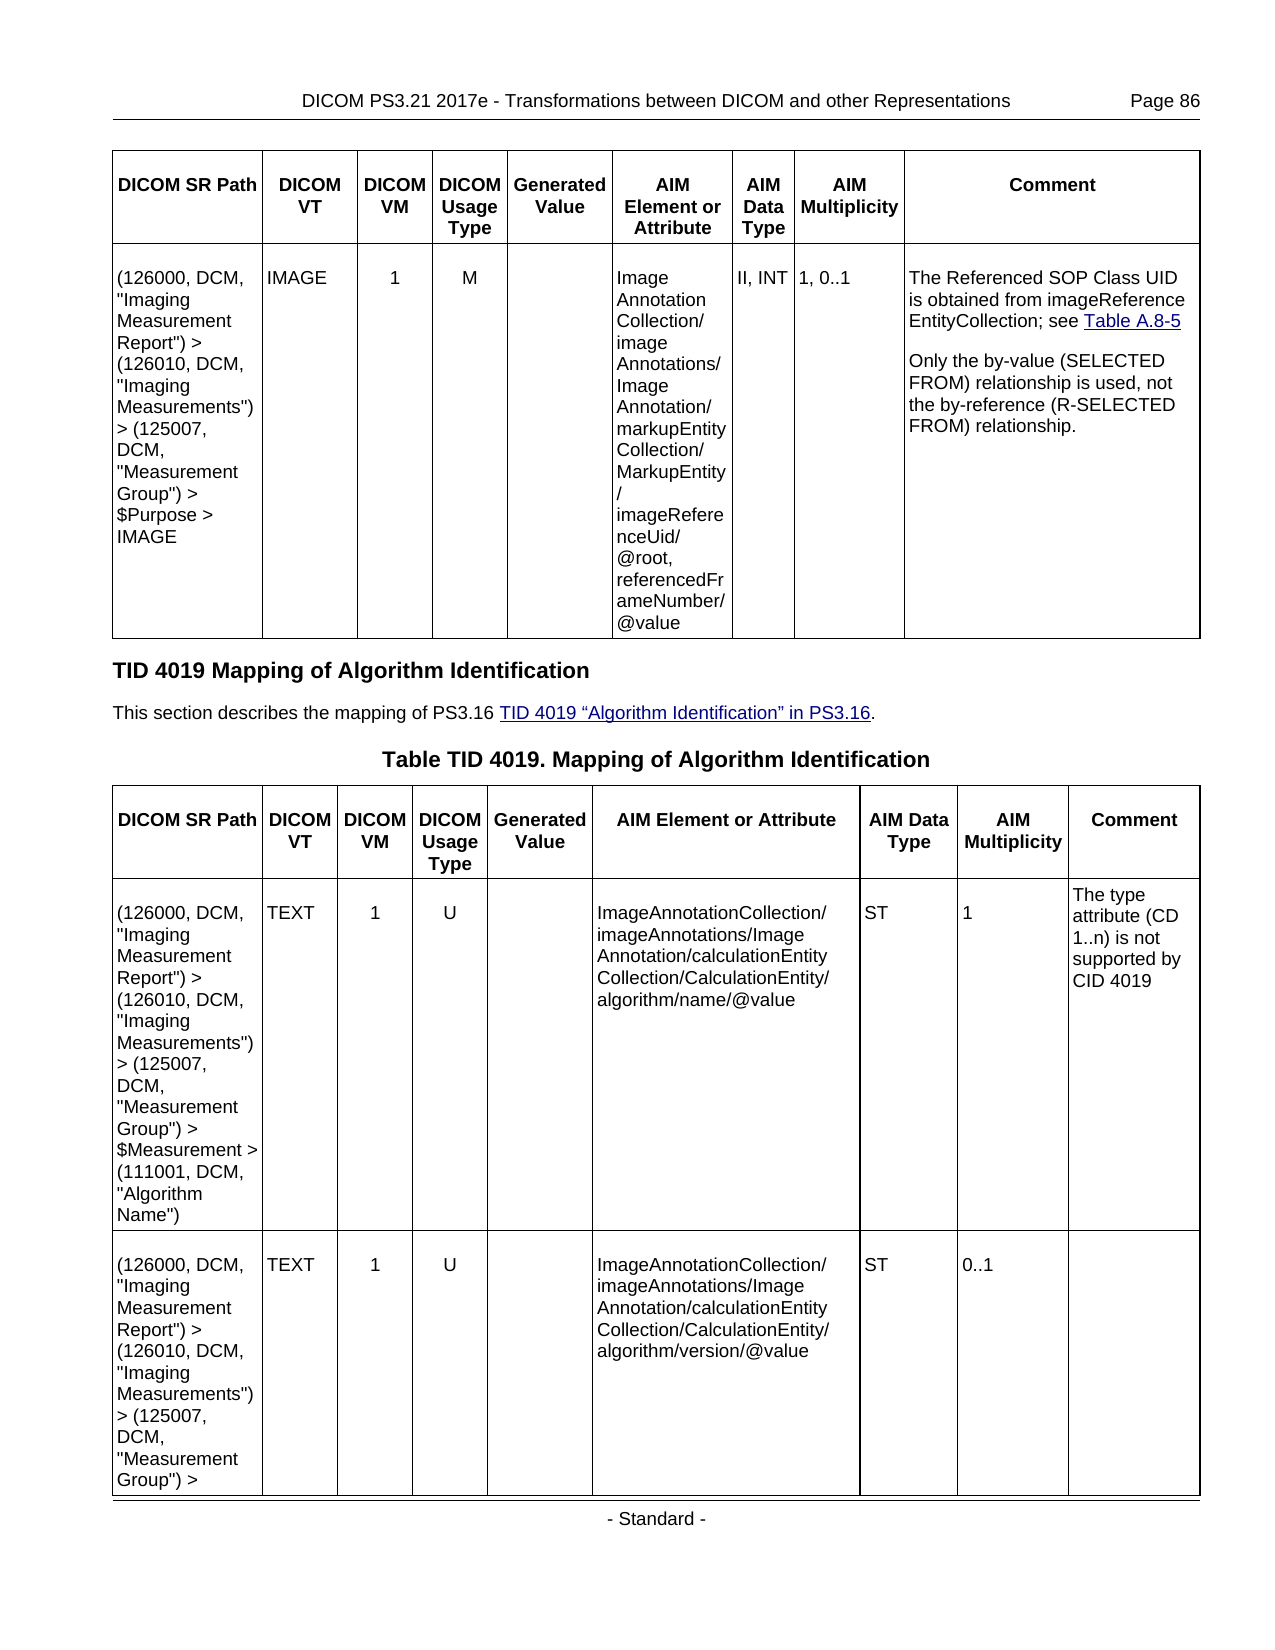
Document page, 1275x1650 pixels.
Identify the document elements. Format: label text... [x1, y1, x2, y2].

table_cell TEXT [263, 1231, 337, 1495]
table_cell 1 [958, 879, 1068, 1230]
table_header Generated Value [508, 151, 612, 243]
table_cell ST [861, 879, 957, 1230]
table_cell (126000, DCM, "Imaging Measurement Report") > (126010, DCM, "Imaging Measurements") > (125007, DCM, "Measurement Group") > $Purpose > IMAGE [113, 244, 262, 637]
table_header DICOM Usage Type [433, 151, 507, 243]
text TID 4019 Mapping of Algorithm Identification [112, 657, 1200, 683]
table_cell 1 [338, 1231, 412, 1495]
table_header AIM Multiplicity [795, 151, 904, 243]
table_cell [488, 1231, 592, 1495]
table_cell TEXT [263, 879, 337, 1230]
table_header DICOM VM [358, 151, 432, 243]
table_cell [1069, 1231, 1199, 1495]
table_cell U [413, 1231, 487, 1495]
table_header DICOM SR Path [113, 786, 262, 878]
table_cell Image​Annotation​​Collection/​image​Annotations/​Image​Annotation/​calculation​Entity​Collection/​CalculationEntity/​algorithm/​version/​@value [593, 1231, 859, 1495]
table_cell [488, 879, 592, 1230]
table_header AIM Data Type [861, 786, 957, 878]
table_cell M [433, 244, 507, 637]
table_cell 1, 0..1 [795, 244, 904, 637]
table_cell The type attribute (CD 1..n) is not supported by CID 4019 [1069, 879, 1199, 1230]
table_cell Image​Annotation​​Collection/​image​Annotations/​Image​Annotation/​​markup​Entity​Collection/​MarkupEntity/​imageReferenceUid/​@root, referencedFrameNumber/​@value [613, 244, 732, 637]
table_cell 1 [338, 879, 412, 1230]
table_header AIM Multiplicity [958, 786, 1068, 878]
table_cell The Referenced SOP Class UID is obtained from imageReference​Entity​Collection; see Table A.8-5 Only the by-value (SELECTED FROM) relationship is used, not the by-reference (R-SELECTED FROM) relationship. [905, 244, 1199, 637]
table_header AIM Element or Attribute [593, 786, 859, 878]
table_header DICOM VM [338, 786, 412, 878]
table_cell II, INT [733, 244, 794, 637]
table_header DICOM VT [263, 786, 337, 878]
table_cell U [413, 879, 487, 1230]
table_cell Image​Annotation​​Collection/​image​Annotations/​Image​Annotation/​calculation​Entity​Collection/​CalculationEntity/​algorithm/​name/​@value [593, 879, 859, 1230]
table_cell (126000, DCM, "Imaging Measurement Report") > (126010, DCM, "Imaging Measurements") > (125007, DCM, "Measurement Group") > $Measurement > (111001, DCM, "Algorithm Name") [113, 879, 262, 1230]
table_cell ST [861, 1231, 957, 1495]
table_header DICOM Usage Type [413, 786, 487, 878]
table_header Generated Value [488, 786, 592, 878]
text Table TID 4019. Mapping of Algorithm Identification [112, 746, 1200, 772]
table_header Comment [1069, 786, 1199, 878]
table_cell IMAGE [263, 244, 357, 637]
table_header Comment [905, 151, 1199, 243]
table_header AIM Data Type [733, 151, 794, 243]
table_cell 0..1 [958, 1231, 1068, 1495]
table_cell (126000, DCM, "Imaging Measurement Report") > (126010, DCM, "Imaging Measurements") > (125007, DCM, "Measurement Group") > [113, 1231, 262, 1495]
table_cell [508, 244, 612, 637]
table_header AIM Element or Attribute [613, 151, 732, 243]
text This section describes the mapping of PS3.16 TID 4019 “Algorithm Identification” in PS3.16. [112, 702, 1200, 723]
table_cell 1 [358, 244, 432, 637]
table_header DICOM SR Path [113, 151, 262, 243]
table_header DICOM VT [263, 151, 357, 243]
